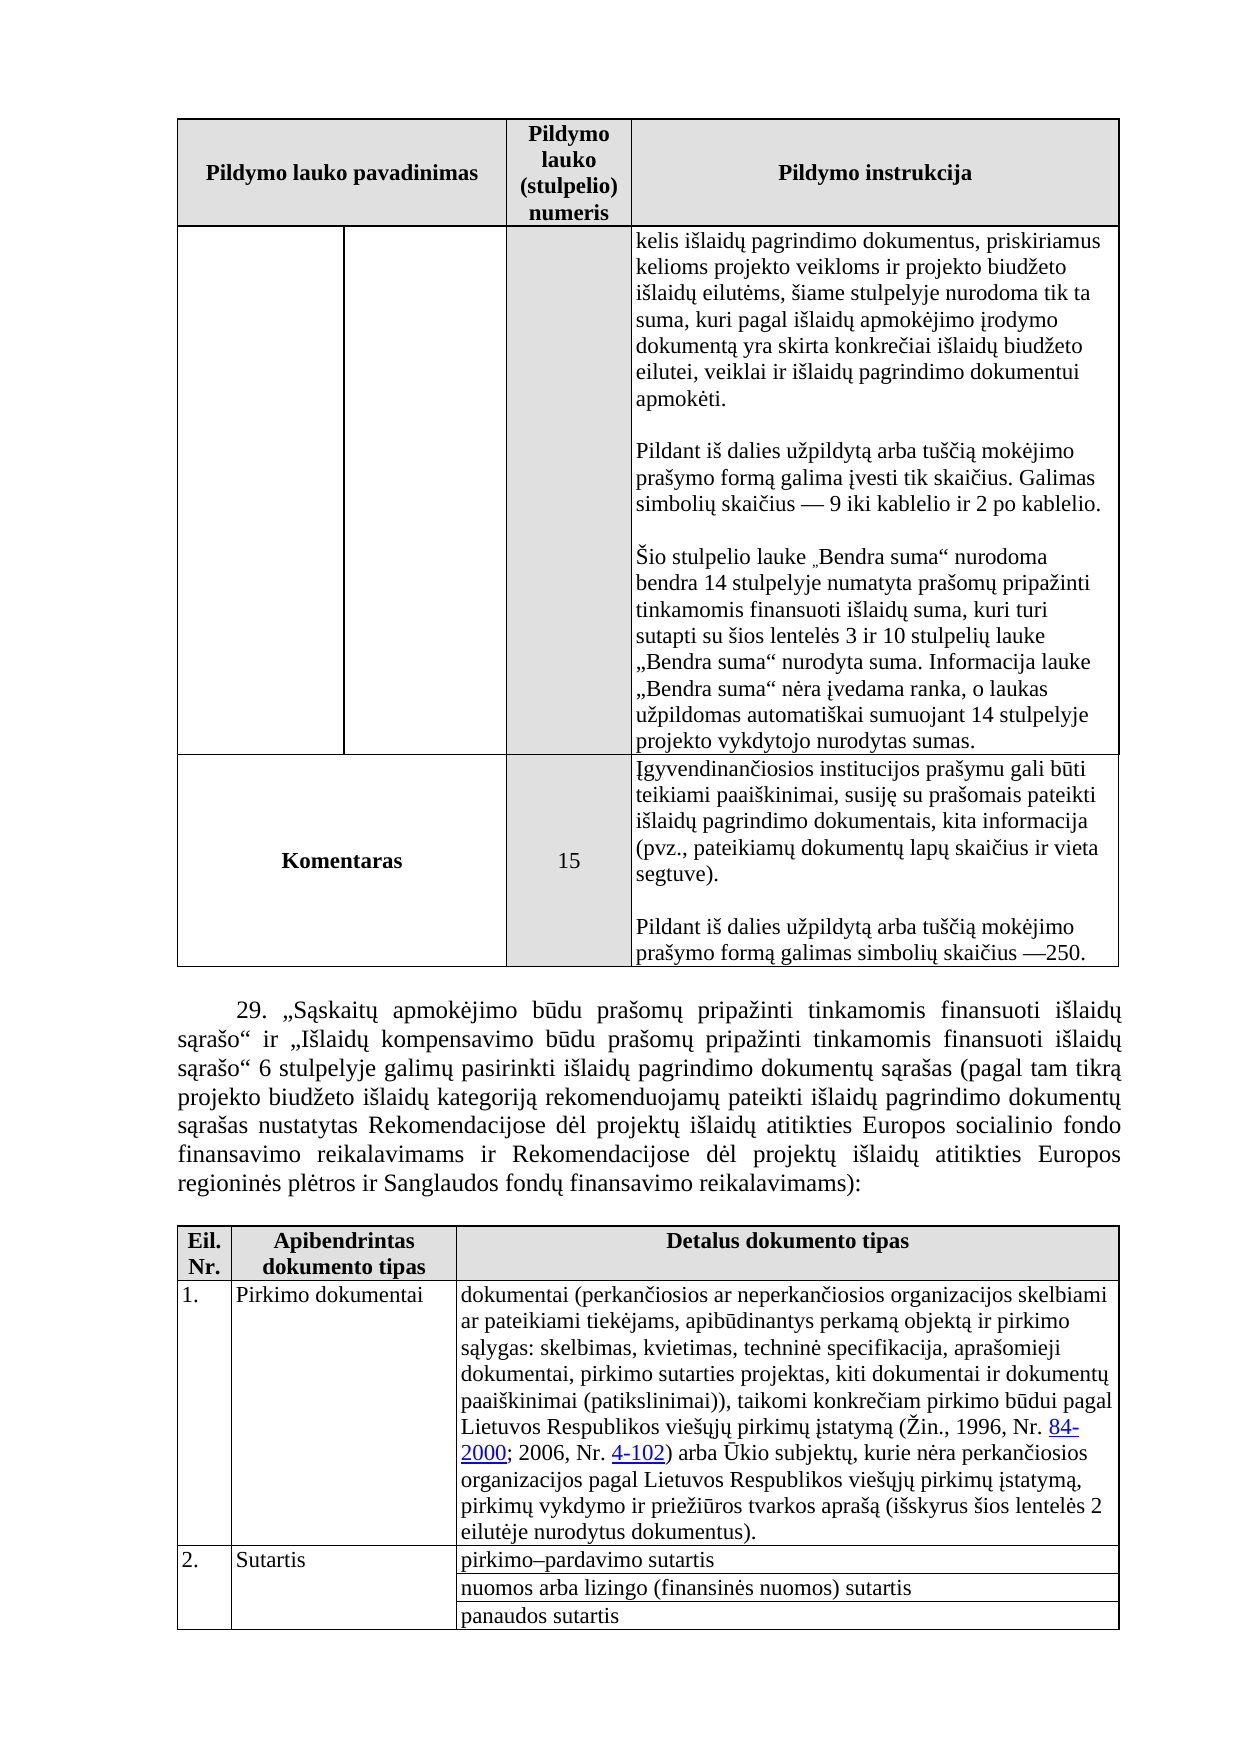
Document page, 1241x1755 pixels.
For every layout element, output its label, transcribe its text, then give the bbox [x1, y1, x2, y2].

table_cell 2. [178, 1546, 231, 1628]
table_header Pildymo lauko (stulpelio) numeris [507, 120, 631, 225]
table_cell dokumentai (perkančiosios ar neperkančiosios organizacijos skelbiami ar pateikiami tiekėjams, apibūdinantys perkamą objektą ir pirkimo sąlygas: skelbimas, kvietimas, techninė specifikacija, aprašomieji dokumentai, pirkimo sutarties projektas, kiti dokumentai ir dokumentų paaiškinimai (patikslinimai)), taikomi konkrečiam pirkimo būdui pagal Lietuvos Respublikos viešųjų pirkimų įstatymą (Žin., 1996, Nr. 84-2000; 2006, Nr. 4-102) arba Ūkio subjektų, kurie nėra perkančiosios organizacijos pagal Lietuvos Respublikos viešųjų pirkimų įstatymą, pirkimų vykdymo ir priežiūros tvarkos aprašą (išskyrus šios lentelės 2 eilutėje nurodytus dokumentus). [457, 1281, 1118, 1545]
table_cell kelis išlaidų pagrindimo dokumentus, priskiriamus kelioms projekto veikloms ir projekto biudžeto išlaidų eilutėms, šiame stulpelyje nurodoma tik ta suma, kuri pagal išlaidų apmokėjimo įrodymo dokumentą yra skirta konkrečiai išlaidų biudžeto eilutei, veiklai ir išlaidų pagrindimo dokumentui apmokėti. Pildant iš dalies užpildytą arba tuščią mokėjimo prašymo formą galima įvesti tik skaičius. Galimas simbolių skaičius — 9 iki kablelio ir 2 po kablelio. Šio stulpelio lauke „Bendra suma“ nurodoma bendra 14 stulpelyje numatyta prašomų pripažinti tinkamomis finansuoti išlaidų suma, kuri turi sutapti su šios lentelės 3 ir 10 stulpelių lauke „Bendra suma“ nurodyta suma. Informacija lauke „Bendra suma“ nėra įvedama ranka, o laukas užpildomas automatiškai sumuojant 14 stulpelyje projekto vykdytojo nurodytas sumas. [632, 227, 1118, 754]
table_header Eil. Nr. [178, 1227, 231, 1280]
table_cell Įgyvendinančiosios institucijos prašymu gali būti teikiami paaiškinimai, susiję su prašomais pateikti išlaidų pagrindimo dokumentais, kita informacija (pvz., pateikiamų dokumentų lapų skaičius ir vieta segtuve). Pildant iš dalies užpildytą arba tuščią mokėjimo prašymo formą galimas simbolių skaičius —250. [632, 755, 1118, 966]
table_header Detalus dokumento tipas [457, 1227, 1118, 1280]
text 29. „Sąskaitų apmokėjimo būdu prašomų pripažinti tinkamomis finansuoti išlaidų sąrašo“ ir „Išlaidų kompensavimo būdu prašomų pripažinti tinkamomis finansuoti išlaidų sąrašo“ 6 stulpelyje galimų pasirinkti išlaidų pagrindimo dokumentų sąrašas (pagal tam tikrą projekto biudžeto išlaidų kategoriją rekomenduojamų pateikti išlaidų pagrindimo dokumentų sąrašas nustatytas Rekomendacijose dėl projektų išlaidų atitikties Europos socialinio fondo finansavimo reikalavimams ir Rekomendacijose dėl projektų išlaidų atitikties Europos regioninės plėtros ir Sanglaudos fondų finansavimo reikalavimams): [177, 995, 1122, 1197]
table_cell 1. [178, 1281, 231, 1545]
table_cell Komentaras [178, 755, 506, 966]
table_cell Pirkimo dokumentai [232, 1281, 456, 1545]
table_header Pildymo instrukcija [632, 120, 1118, 225]
table_cell [178, 227, 343, 754]
table_cell pirkimo–pardavimo sutartis [457, 1546, 1118, 1573]
table_header Apibendrintas dokumento tipas [232, 1227, 456, 1280]
table_header Pildymo lauko pavadinimas [178, 120, 506, 225]
table_cell Sutartis [232, 1546, 456, 1628]
table_cell panaudos sutartis [457, 1602, 1118, 1628]
table_cell [345, 227, 506, 754]
table_cell [507, 227, 631, 754]
table_cell 15 [507, 755, 631, 966]
table_cell nuomos arba lizingo (finansinės nuomos) sutartis [457, 1574, 1118, 1601]
